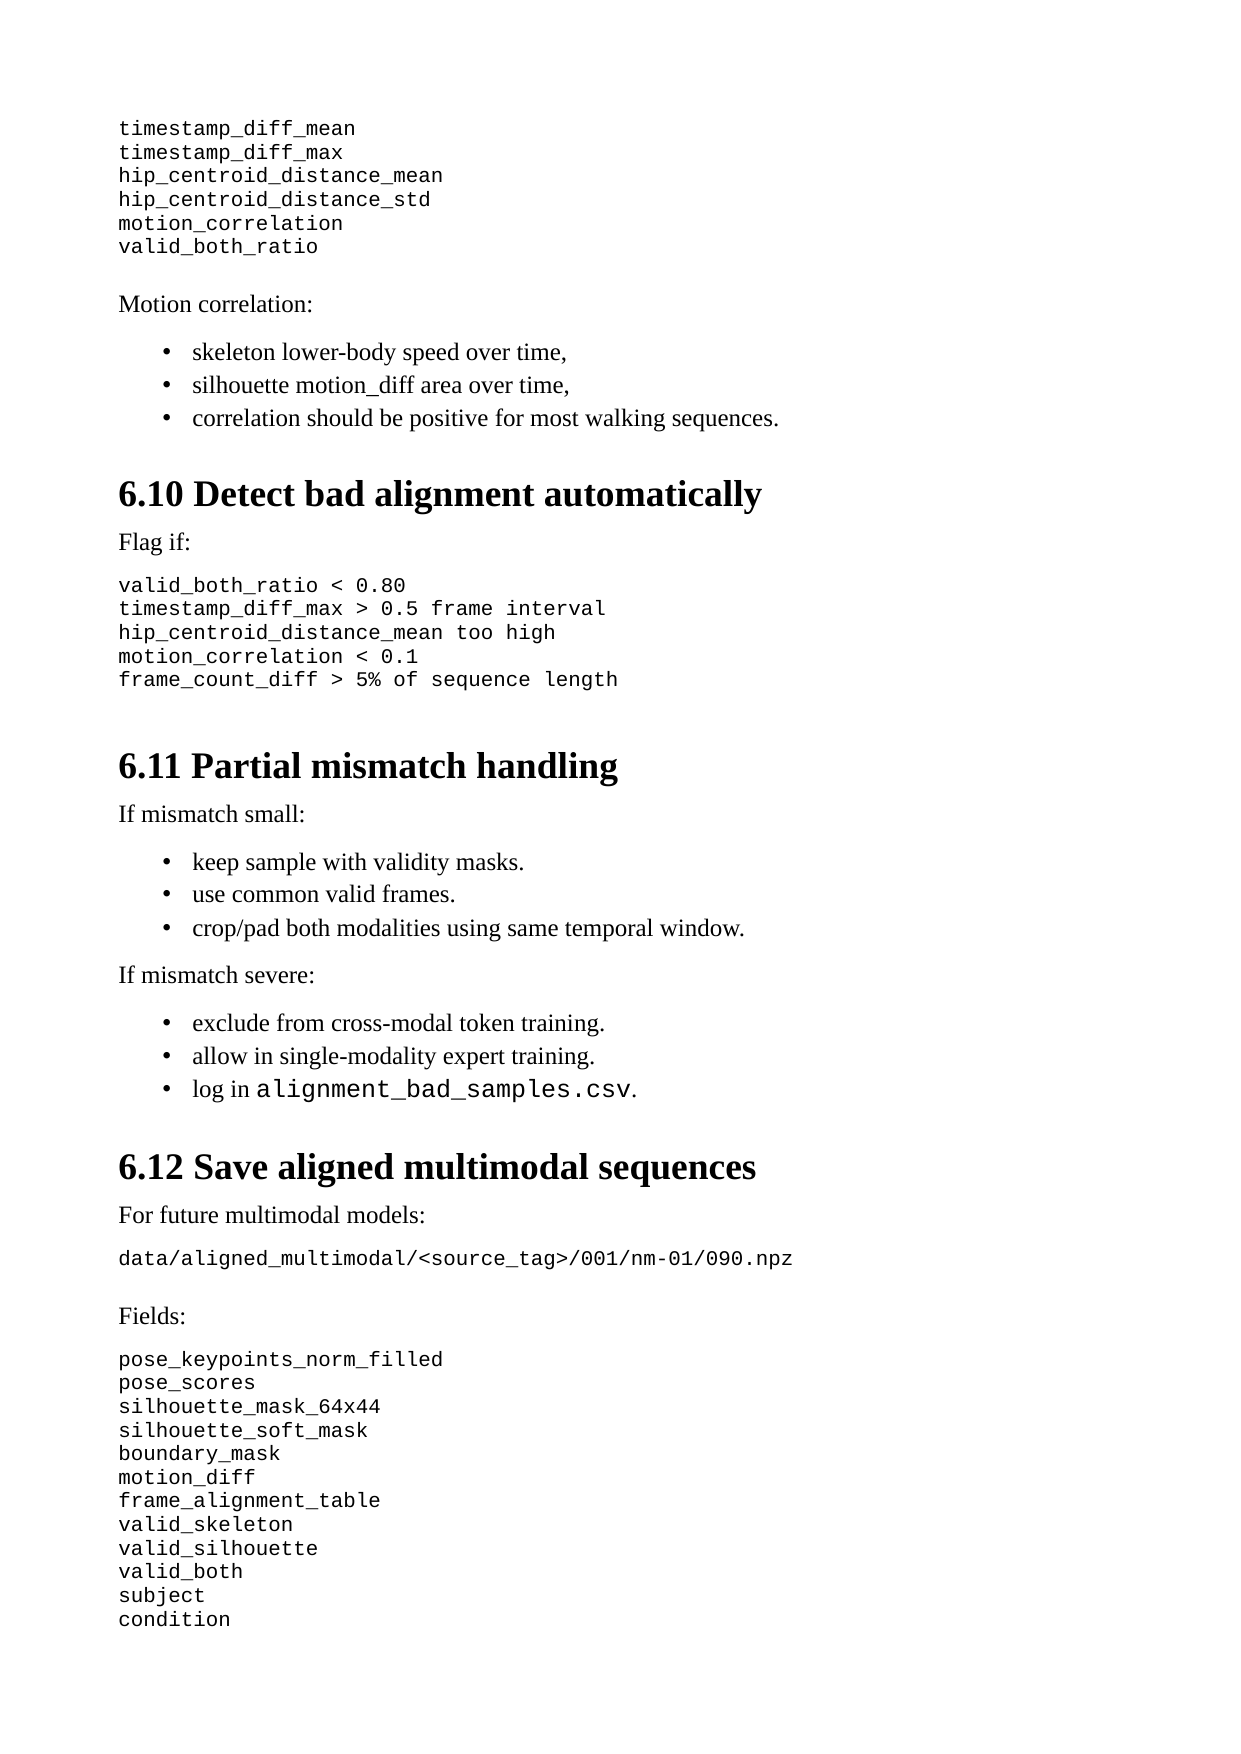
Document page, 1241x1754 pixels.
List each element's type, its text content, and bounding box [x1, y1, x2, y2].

text hip_centroid_distance_mean too high [118, 622, 1122, 646]
text valid_both_ratio < 0.80 [118, 575, 1122, 598]
text For future multimodal models: [118, 1200, 1122, 1229]
list exclude from cross-modal token training. [162, 1008, 1122, 1037]
text subject [118, 1585, 1122, 1609]
text data/aligned_multimodal/<source_tag>/001/nm-01/090.npz [118, 1248, 1122, 1272]
text valid_both [118, 1561, 1122, 1585]
text If mismatch severe: [118, 960, 1122, 989]
text timestamp_diff_max > 0.5 frame interval [118, 598, 1122, 622]
subtitle 6.10 Detect bad alignment automatically [118, 472, 1122, 515]
text frame_alignment_table [118, 1491, 1122, 1514]
list log in alignment_bad_samples.csv. [162, 1074, 1122, 1105]
list keep sample with validity masks. [162, 847, 1122, 875]
list allow in single-modality expert training. [162, 1041, 1122, 1069]
list skeleton lower-body speed over time, [162, 337, 1122, 366]
subtitle 6.11 Partial mismatch handling [118, 743, 1122, 786]
list correlation should be positive for most walking sequences. [162, 403, 1122, 432]
text frame_count_diff > 5% of sequence length [118, 669, 1122, 693]
text motion_correlation < 0.1 [118, 646, 1122, 669]
text timestamp_diff_mean [118, 118, 1122, 142]
text silhouette_soft_mask [118, 1419, 1122, 1443]
text Flag if: [118, 527, 1122, 556]
text If mismatch small: [118, 799, 1122, 828]
text pose_keypoints_norm_filled [118, 1349, 1122, 1372]
list crop/pad both modalities using same temporal window. [162, 913, 1122, 941]
text hip_centroid_distance_std [118, 189, 1122, 213]
subtitle 6.12 Save aligned multimodal sequences [118, 1145, 1122, 1188]
text motion_diff [118, 1467, 1122, 1491]
text boundary_mask [118, 1443, 1122, 1467]
text motion_correlation [118, 213, 1122, 236]
text condition [118, 1609, 1122, 1632]
text timestamp_diff_max [118, 142, 1122, 165]
text valid_both_ratio [118, 236, 1122, 260]
list use common valid frames. [162, 879, 1122, 908]
text silhouette_mask_64x44 [118, 1396, 1122, 1419]
text pose_scores [118, 1372, 1122, 1396]
text Fields: [118, 1301, 1122, 1330]
text valid_silhouette [118, 1538, 1122, 1561]
text Motion correlation: [118, 289, 1122, 318]
list silhouette motion_diff area over time, [162, 370, 1122, 399]
text valid_skeleton [118, 1514, 1122, 1538]
text hip_centroid_distance_mean [118, 165, 1122, 189]
